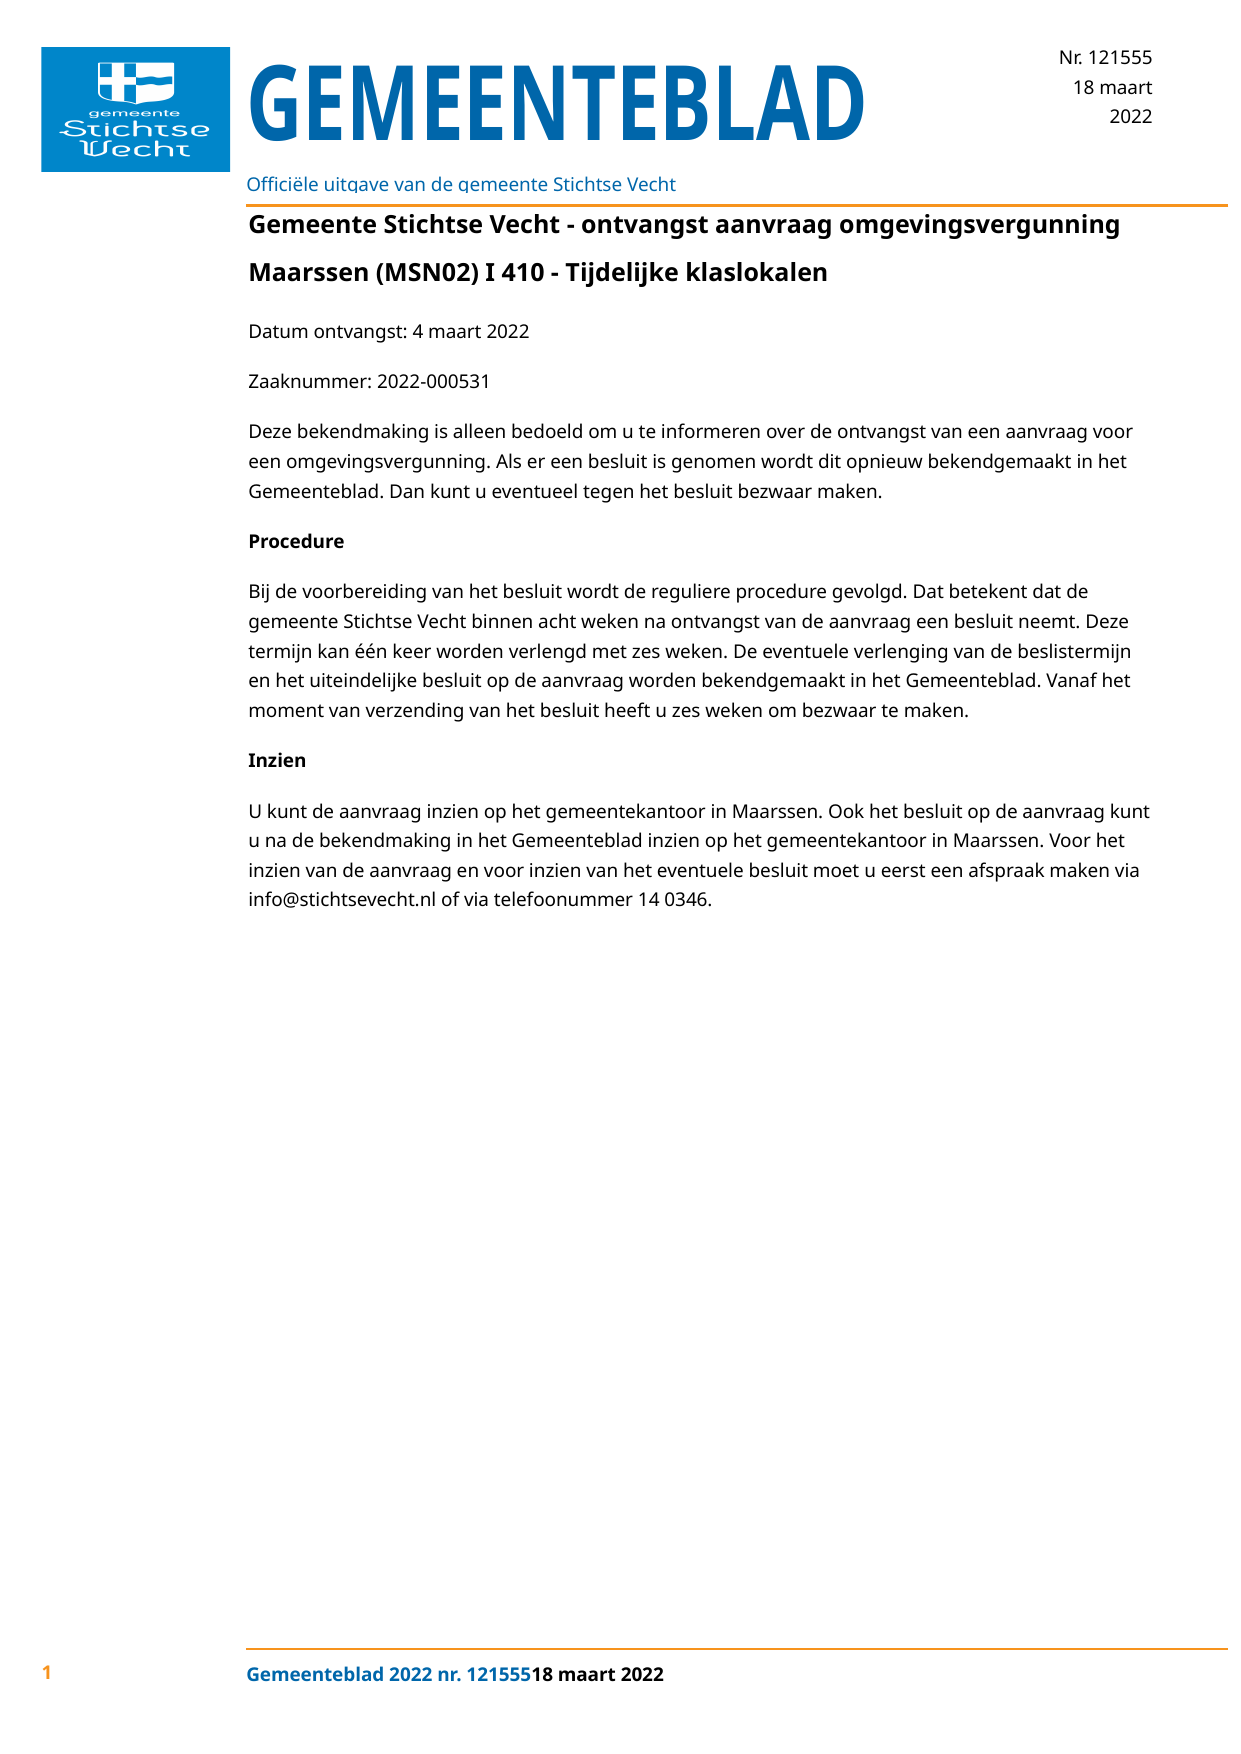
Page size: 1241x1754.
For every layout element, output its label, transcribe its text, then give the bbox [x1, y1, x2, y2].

text Procedure [248, 528, 1152, 554]
text Gemeente Stichtse Vecht - ontvangst aanvraag omgevingsvergunning Maarssen (MSN02) I 410 - Tijdelijke klaslokalen [248, 207, 1152, 288]
text Deze bekendmaking is alleen bedoeld om u te informeren over de ontvangst van een aanvraag voor een omgevingsvergunning. Als er een besluit is genomen wordt dit opnieuw bekendgemaakt in het Gemeenteblad. Dan kunt u eventueel tegen het besluit bezwaar maken. [248, 419, 1152, 504]
picture [99, 63, 135, 101]
text Zaaknummer: 2022-000531 [248, 368, 1152, 394]
text Bij de voorbereiding van het besluit wordt de reguliere procedure gevolgd. Dat betekent dat de gemeente Stichtse Vecht binnen acht weken na ontvangst van de aanvraag een besluit neemt. Deze termijn kan één keer worden verlengd met zes weken. De eventuele verlenging van de beslistermijn en het uiteindelijke besluit op de aanvraag worden bekendgemaakt in het Gemeenteblad. Vanaf het moment van verzending van het besluit heeft u zes weken om bezwaar te maken. [248, 579, 1152, 723]
text Datum ontvangst: 4 maart 2022 [248, 318, 1152, 344]
picture [137, 63, 174, 103]
text U kunt de aanvraag inzien op het gemeentekantoor in Maarssen. Ook het besluit op de aanvraag kunt u na de bekendmaking in het Gemeenteblad inzien op het gemeentekantoor in Maarssen. Voor het inzien van de aanvraag en voor inzien van het eventuele besluit moet u eerst een afspraak maken via info@stichtsevecht.nl of via telefoonummer 14 0346. [248, 798, 1152, 912]
text Inzien [248, 747, 1152, 773]
